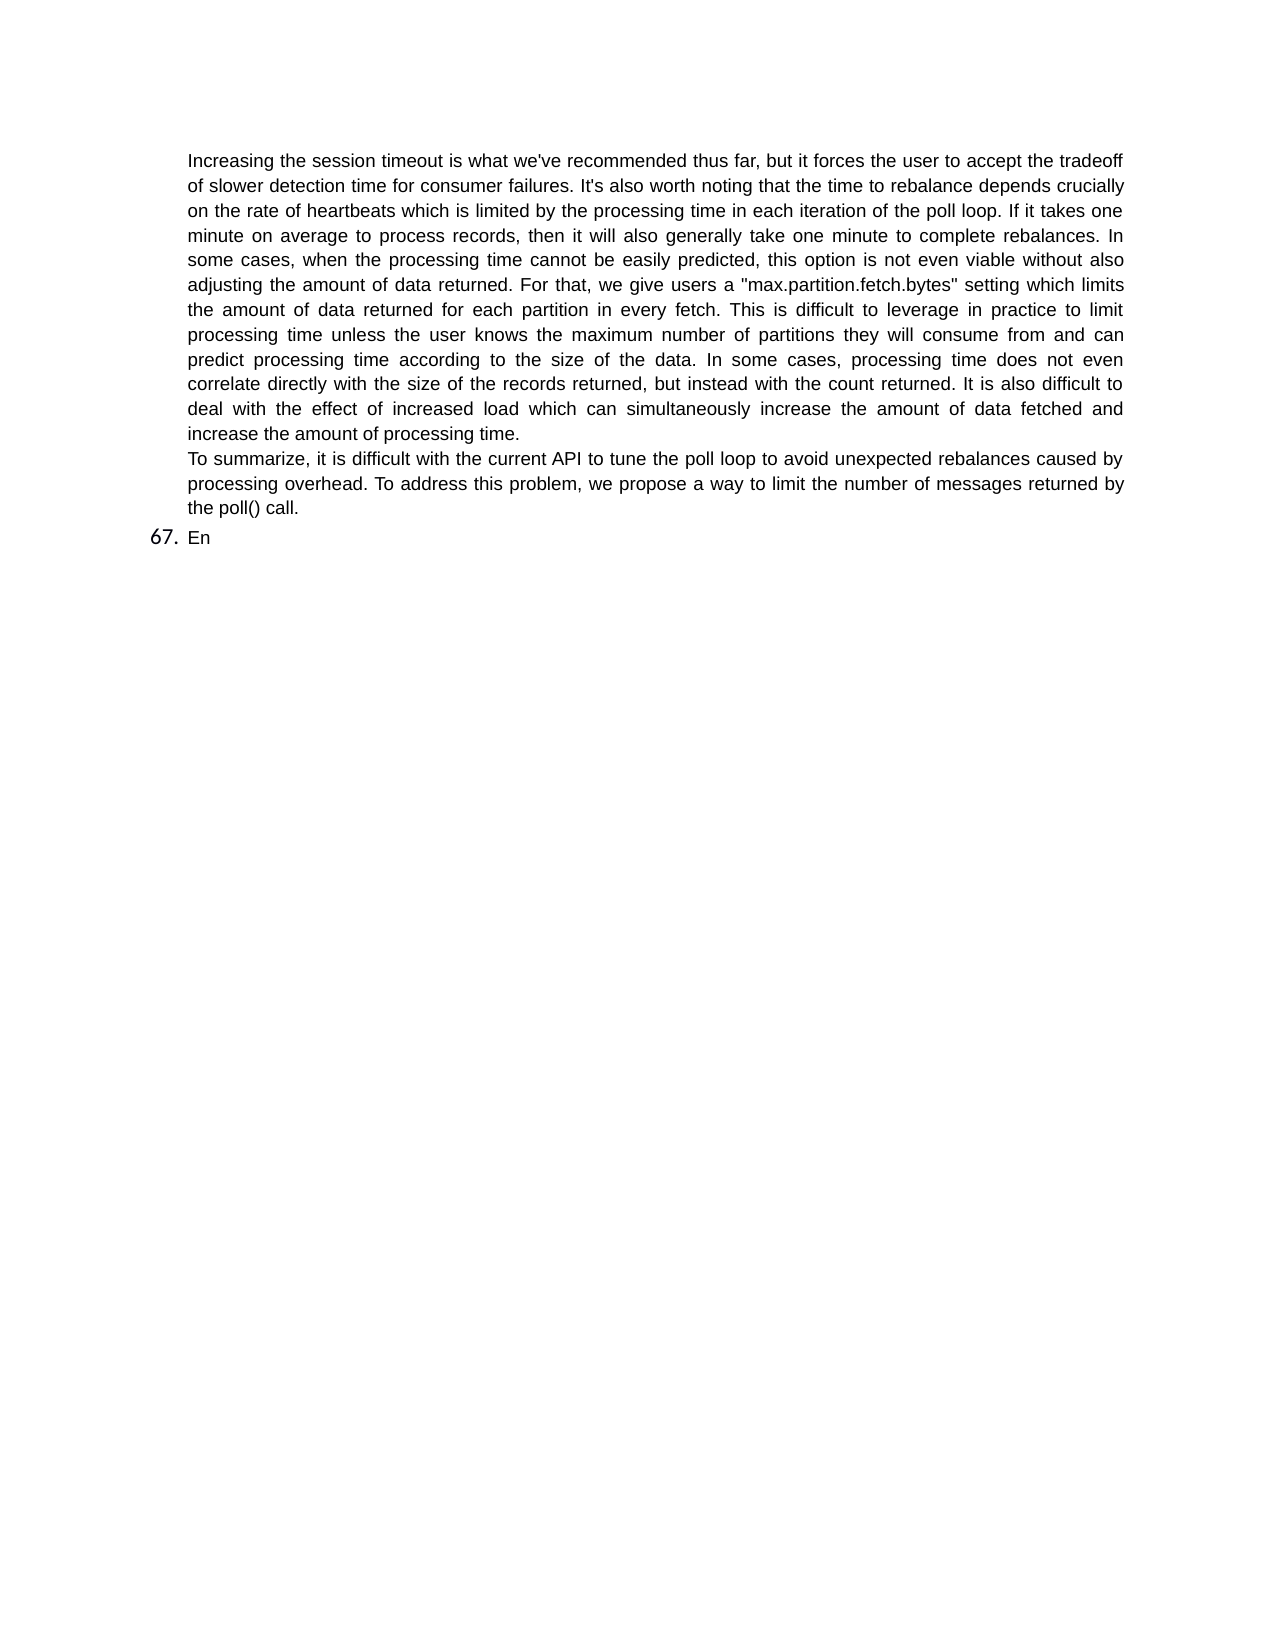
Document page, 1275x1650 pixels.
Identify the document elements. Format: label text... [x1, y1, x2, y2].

list To summarize, it is difficult with the current API to tune the poll loop to avoid unexpected rebalances caused by processing overhead. To address this problem, we propose a way to limit the number of messages returned by the poll() call. [150, 447, 1125, 519]
list Increasing the session timeout is what we've recommended thus far, but it forces the user to accept the tradeoff of slower detection time for consumer failures. It's also worth noting that the time to rebalance depends crucially on the rate of heartbeats which is limited by the processing time in each iteration of the poll loop. If it takes one minute on average to process records, then it will also generally take one minute to complete rebalances. In some cases, when the processing time cannot be easily predicted, this option is not even viable without also adjusting the amount of data returned. For that, we give users a "max.partition.fetch.bytes" setting which limits the amount of data returned for each partition in every fetch. This is difficult to leverage in practice to limit processing time unless the user knows the maximum number of partitions they will consume from and can predict processing time according to the size of the data. In some cases, processing time does not even correlate directly with the size of the records returned, but instead with the count returned. It is also difficult to deal with the effect of increased load which can simultaneously increase the amount of data fetched and increase the amount of processing time. [150, 150, 1125, 444]
list En [150, 522, 1125, 550]
